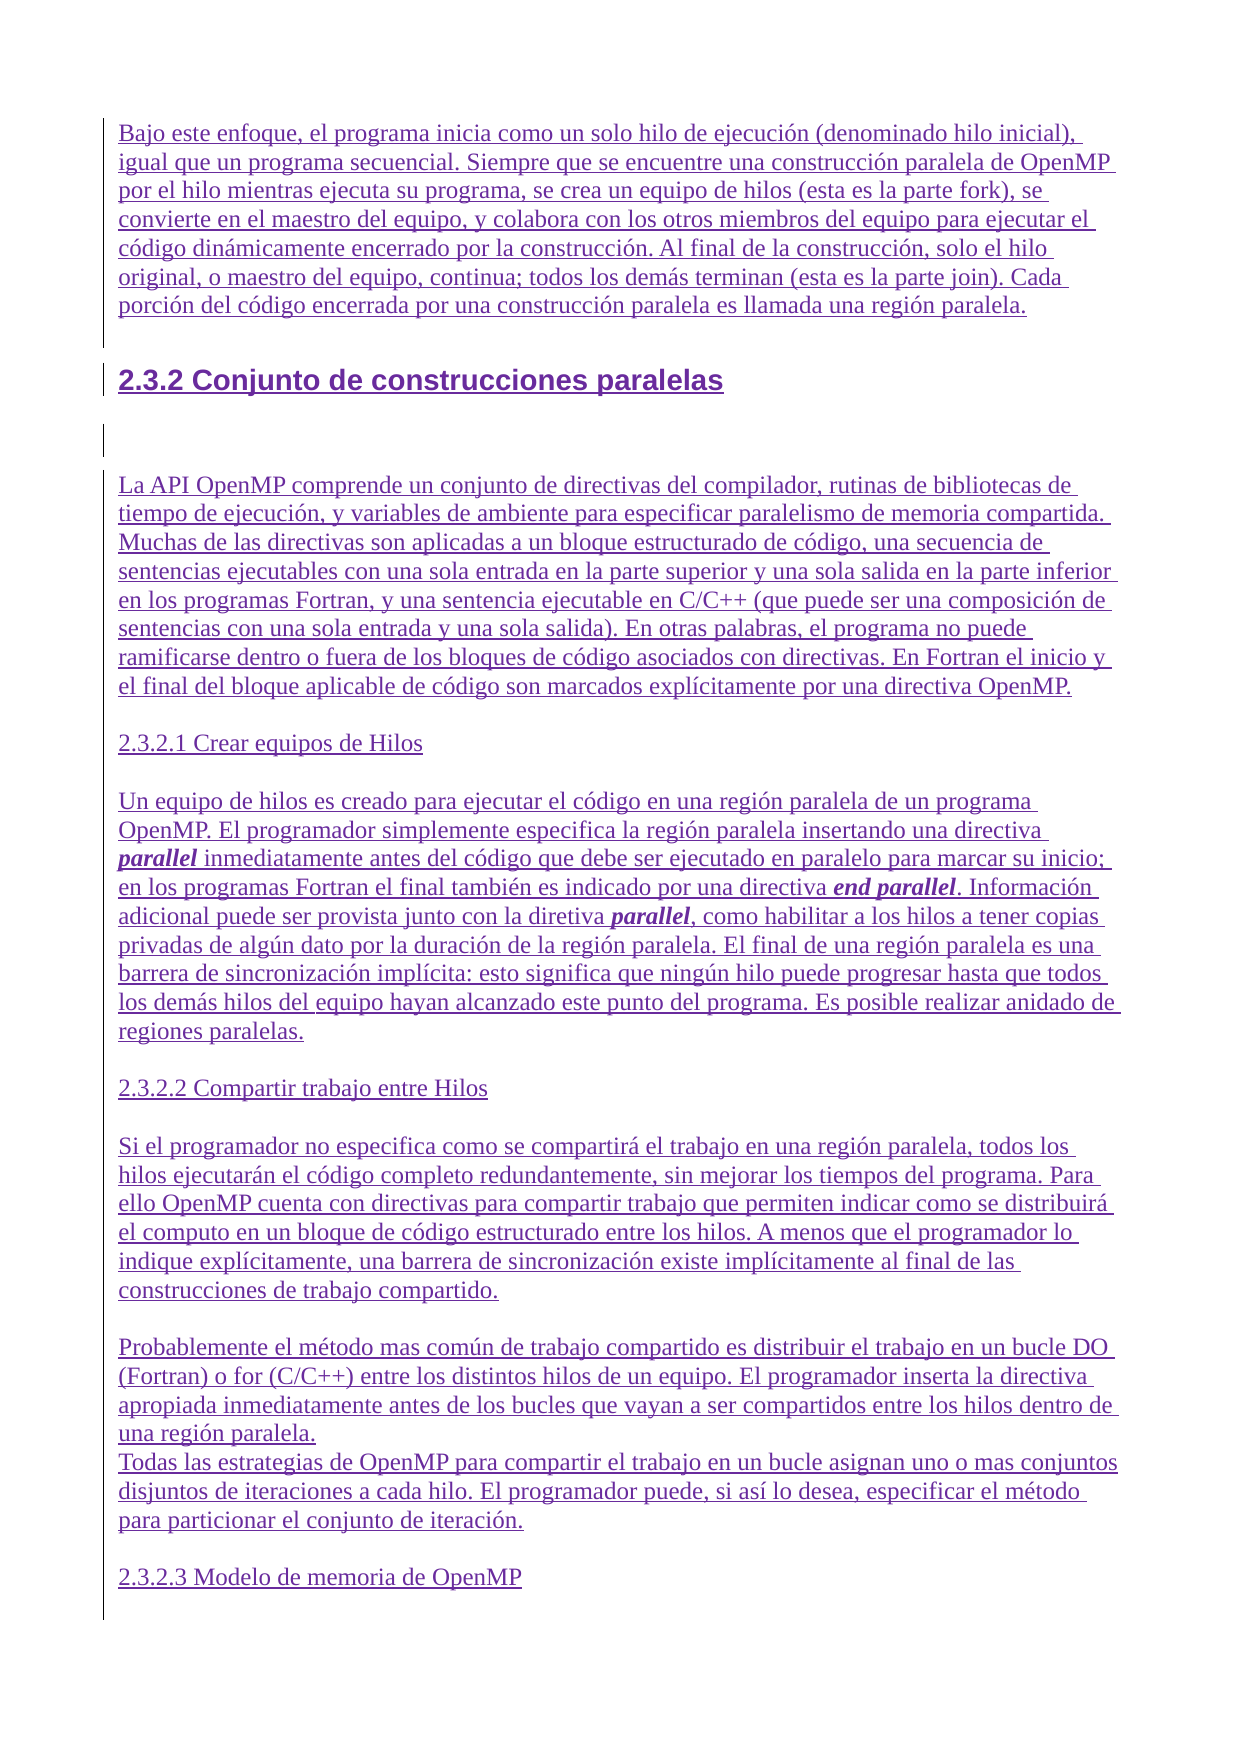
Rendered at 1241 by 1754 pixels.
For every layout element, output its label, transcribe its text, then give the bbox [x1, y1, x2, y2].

text 2.3.2.1 Crear equipos de Hilos [118, 728, 1122, 757]
subtitle 2.3.2 Conjunto de construcciones paralelas [118, 363, 1122, 396]
text Bajo este enfoque, el programa inicia como un solo hilo de ejecución (denominado hilo inicial), igual que un programa secuencial. Siempre que se encuentre una construcción paralela de OpenMP por el hilo mientras ejecuta su programa, se crea un equipo de hilos (esta es la parte fork), se convierte en el maestro del equipo, y colabora con los otros miembros del equipo para ejecutar el código dinámicamente encerrado por la construcción. Al final de la construcción, solo el hilo original, o maestro del equipo, continua; todos los demás terminan (esta es la parte join). Cada porción del código encerrada por una construcción paralela es llamada una región paralela. [118, 118, 1122, 319]
text Probablemente el método mas común de trabajo compartido es distribuir el trabajo en un bucle DO (Fortran) o for (C/C++) entre los distintos hilos de un equipo. El programador inserta la directiva apropiada inmediatamente antes de los bucles que vayan a ser compartidos entre los hilos dentro de una región paralela. [118, 1332, 1122, 1447]
text Todas las estrategias de OpenMP para compartir el trabajo en un bucle asignan uno o mas conjuntos disjuntos de iteraciones a cada hilo. El programador puede, si así lo desea, especificar el método para particionar el conjunto de iteración. [118, 1447, 1122, 1533]
text Si el programador no especifica como se compartirá el trabajo en una región paralela, todos los hilos ejecutarán el código completo redundantemente, sin mejorar los tiempos del programa. Para ello OpenMP cuenta con directivas para compartir trabajo que permiten indicar como se distribuirá el computo en un bloque de código estructurado entre los hilos. A menos que el programador lo indique explícitamente, una barrera de sincronización existe implícitamente al final de las construcciones de trabajo compartido. [118, 1131, 1122, 1303]
text Un equipo de hilos es creado para ejecutar el código en una región paralela de un programa OpenMP. El programador simplemente especifica la región paralela insertando una directiva parallel inmediatamente antes del código que debe ser ejecutado en paralelo para marcar su inicio; en los programas Fortran el final también es indicado por una directiva end parallel. Información adicional puede ser provista junto con la diretiva parallel, como habilitar a los hilos a tener copias privadas de algún dato por la duración de la región paralela. El final de una región paralela es una barrera de sincronización implícita: esto significa que ningún hilo puede progresar hasta que todos los demás hilos del equipo hayan alcanzado este punto del programa. Es posible realizar anidado de regiones paralelas. [118, 786, 1122, 1045]
text La API OpenMP comprende un conjunto de directivas del compilador, rutinas de bibliotecas de tiempo de ejecución, y variables de ambiente para especificar paralelismo de memoria compartida. Muchas de las directivas son aplicadas a un bloque estructurado de código, una secuencia de sentencias ejecutables con una sola entrada en la parte superior y una sola salida en la parte inferior en los programas Fortran, y una sentencia ejecutable en C/C++ (que puede ser una composición de sentencias con una sola entrada y una sola salida). En otras palabras, el programa no puede ramificarse dentro o fuera de los bloques de código asociados con directivas. En Fortran el inicio y el final del bloque aplicable de código son marcados explícitamente por una directiva OpenMP. [118, 470, 1122, 700]
text 2.3.2.3 Modelo de memoria de OpenMP [118, 1562, 1122, 1591]
text 2.3.2.2 Compartir trabajo entre Hilos [118, 1073, 1122, 1102]
